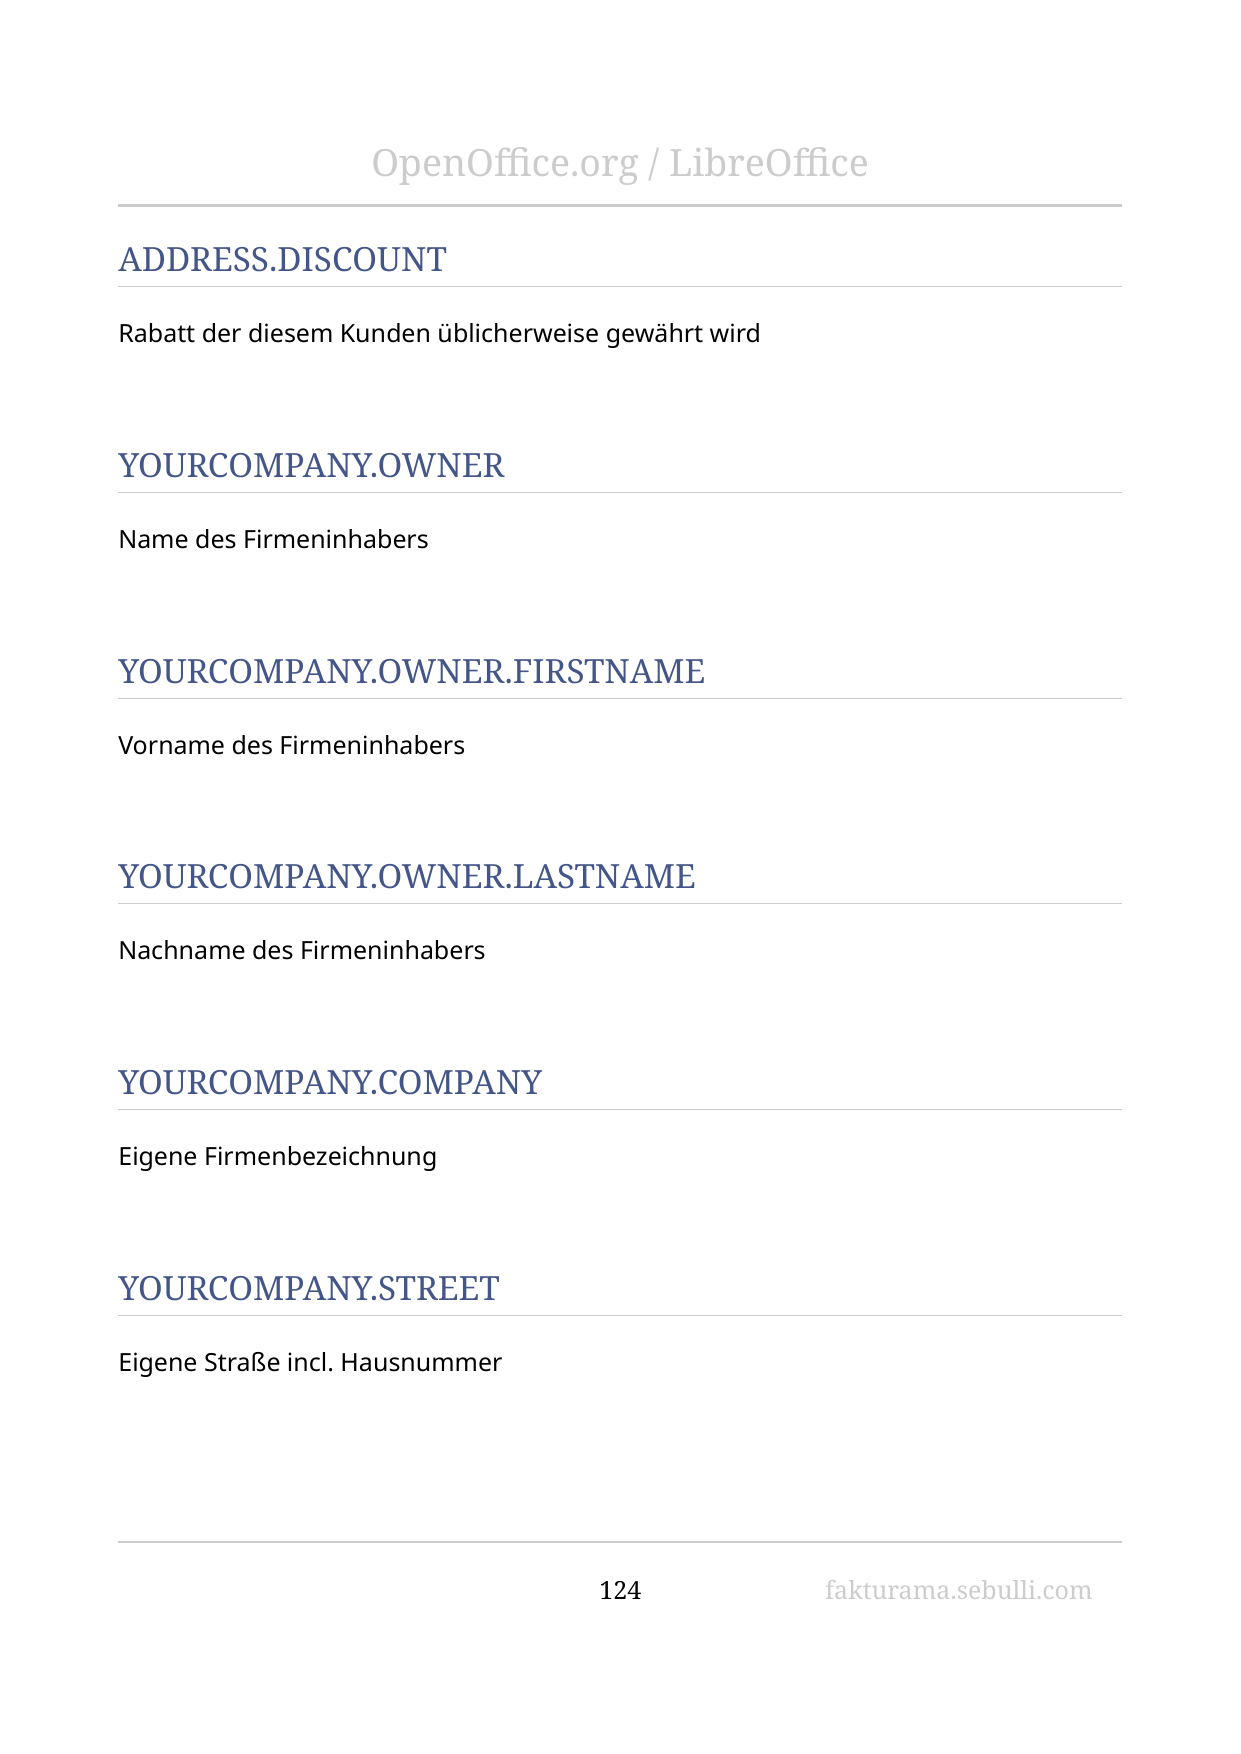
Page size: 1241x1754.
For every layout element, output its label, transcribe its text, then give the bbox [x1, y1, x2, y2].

subtitle YOURCOMPANY.OWNER.LASTNAME [118, 853, 1122, 903]
text Vorname des Firmeninhabers [118, 727, 1122, 761]
subtitle ADDRESS.DISCOUNT [118, 236, 1122, 286]
text Name des Firmeninhabers [118, 522, 1122, 556]
subtitle YOURCOMPANY.STREET [118, 1265, 1122, 1315]
text Nachname des Firmeninhabers [118, 933, 1122, 967]
text Rabatt der diesem Kunden üblicherweise gewährt wird [118, 316, 1122, 350]
text Eigene Firmenbezeichnung [118, 1139, 1122, 1173]
subtitle YOURCOMPANY.COMPANY [118, 1059, 1122, 1109]
text Eigene Straße incl. Hausnummer [118, 1344, 1122, 1378]
subtitle YOURCOMPANY.OWNER.FIRSTNAME [118, 648, 1122, 698]
subtitle YOURCOMPANY.OWNER [118, 442, 1122, 492]
